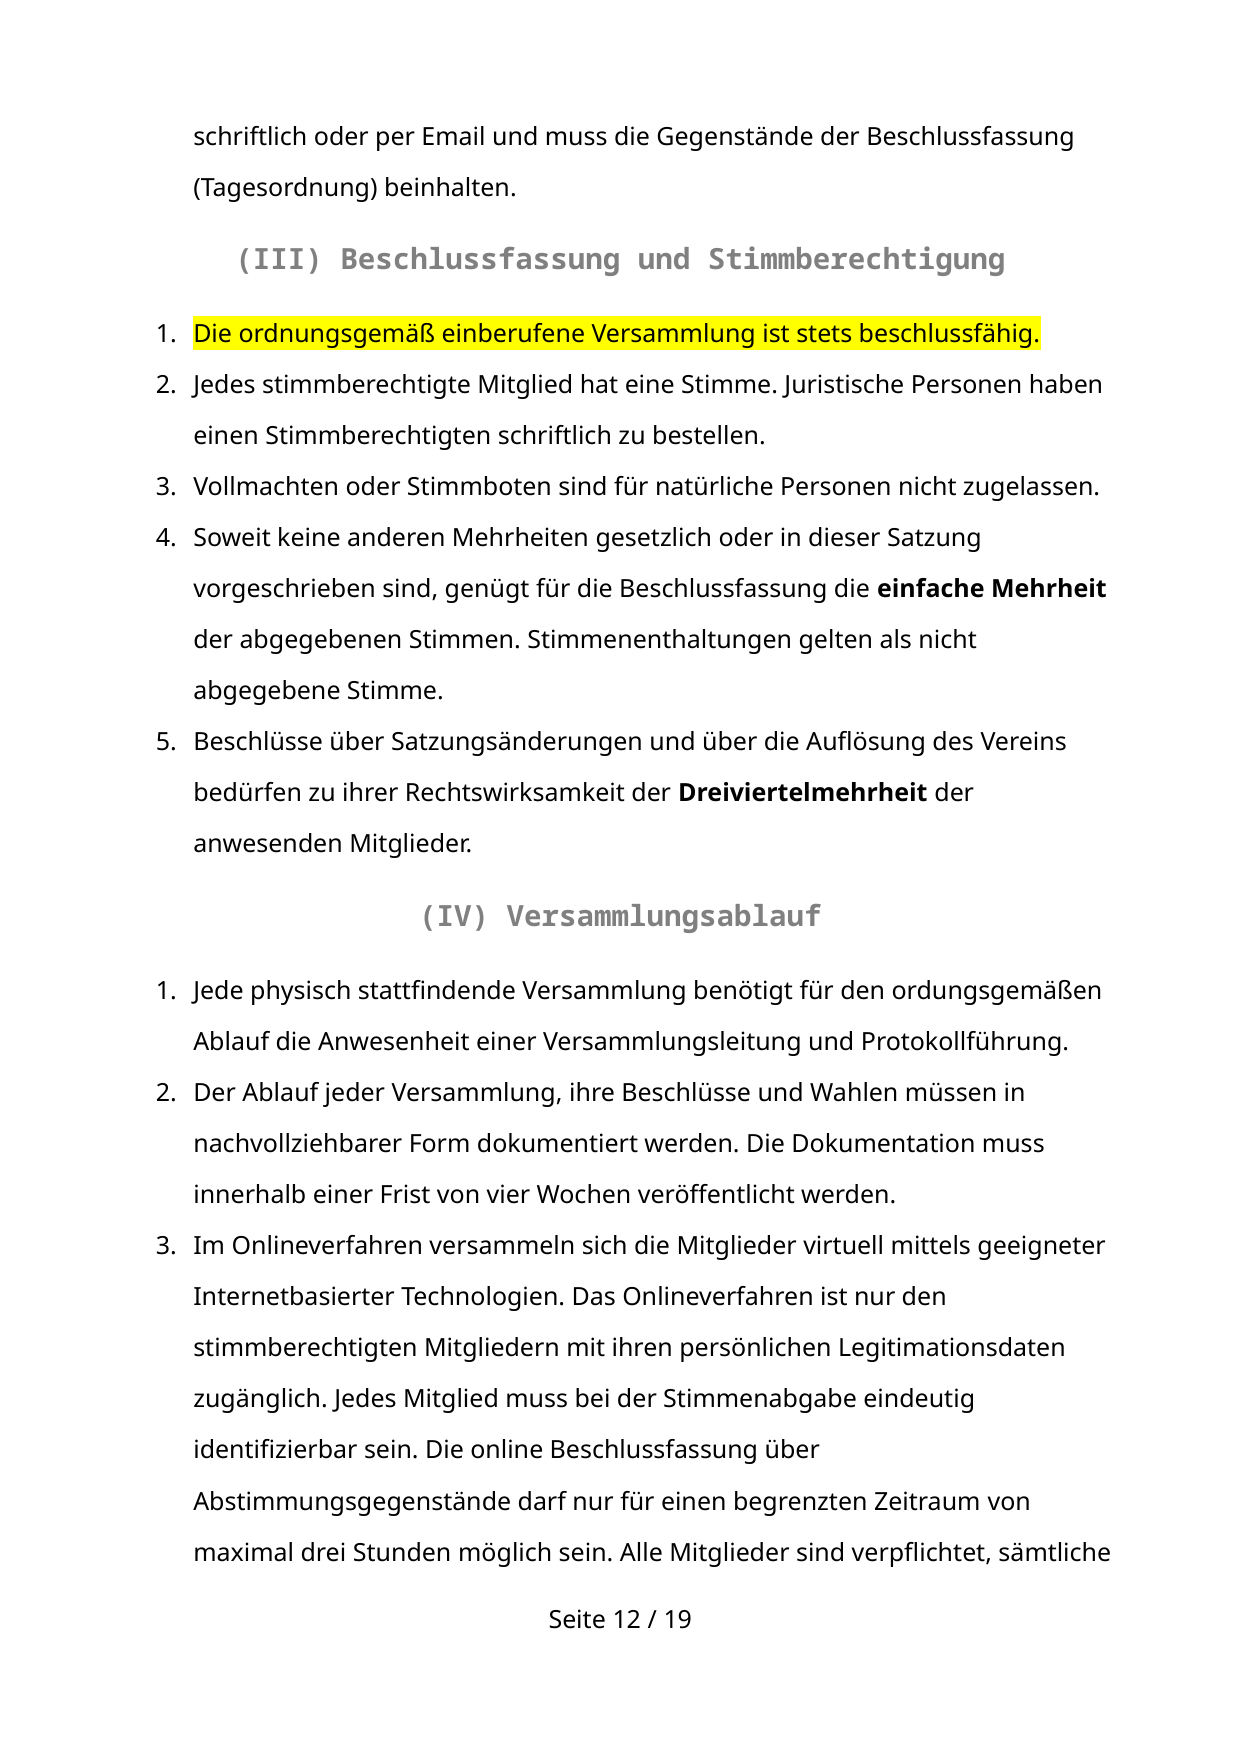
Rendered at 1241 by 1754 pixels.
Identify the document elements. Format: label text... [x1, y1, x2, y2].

list Die ordnungsgemäß einberufene Versammlung ist stets beschlussfähig. [156, 316, 1122, 350]
list Der Ablauf jeder Versammlung, ihre Beschlüsse und Wahlen müssen in nachvollziehbarer Form dokumentiert werden. Die Dokumentation muss innerhalb einer Frist von vier Wochen veröffentlicht werden. [156, 1075, 1122, 1211]
subtitle (IV) Versammlungsablauf [118, 895, 1122, 935]
list Jedes stimmberechtigte Mitglied hat eine Stimme. Juristische Personen haben einen Stimmberechtigten schriftlich zu bestellen. [156, 367, 1122, 452]
list Jede physisch stattfindende Versammlung benötigt für den ordungsgemäßen Ablauf die Anwesenheit einer Versammlungsleitung und Protokollführung. [156, 973, 1122, 1058]
list Vollmachten oder Stimmboten sind für natürliche Personen nicht zugelassen. [156, 469, 1122, 503]
list schriftlich oder per Email und muss die Gegenstände der Beschlussfassung (Tagesordnung) beinhalten. [156, 118, 1122, 203]
list Soweit keine anderen Mehrheiten gesetzlich oder in dieser Satzung vorgeschrieben sind, genügt für die Beschlussfassung die einfache Mehrheit der abgegebenen Stimmen. Stimmenenthaltungen gelten als nicht abgegebene Stimme. [156, 520, 1122, 707]
list Beschlüsse über Satzungsänderungen und über die Auflösung des Vereins bedürfen zu ihrer Rechtswirksamkeit der Dreiviertelmehrheit der anwesenden Mitglieder. [156, 724, 1122, 860]
subtitle (III) Beschlussfassung und Stimmberechtigung [118, 238, 1122, 278]
list Im Onlineverfahren versammeln sich die Mitglieder virtuell mittels geeigneter Internetbasierter Technologien. Das Onlineverfahren ist nur den stimmberechtigten Mitgliedern mit ihren persönlichen Legitimationsdaten zugänglich. Jedes Mitglied muss bei der Stimmenabgabe eindeutig identifizierbar sein. Die online Beschlussfassung über Abstimmungsgegenstände darf nur für einen begrenzten Zeitraum von maximal drei Stunden möglich sein. Alle Mitglieder sind verpflichtet, sämtliche [156, 1228, 1122, 1568]
